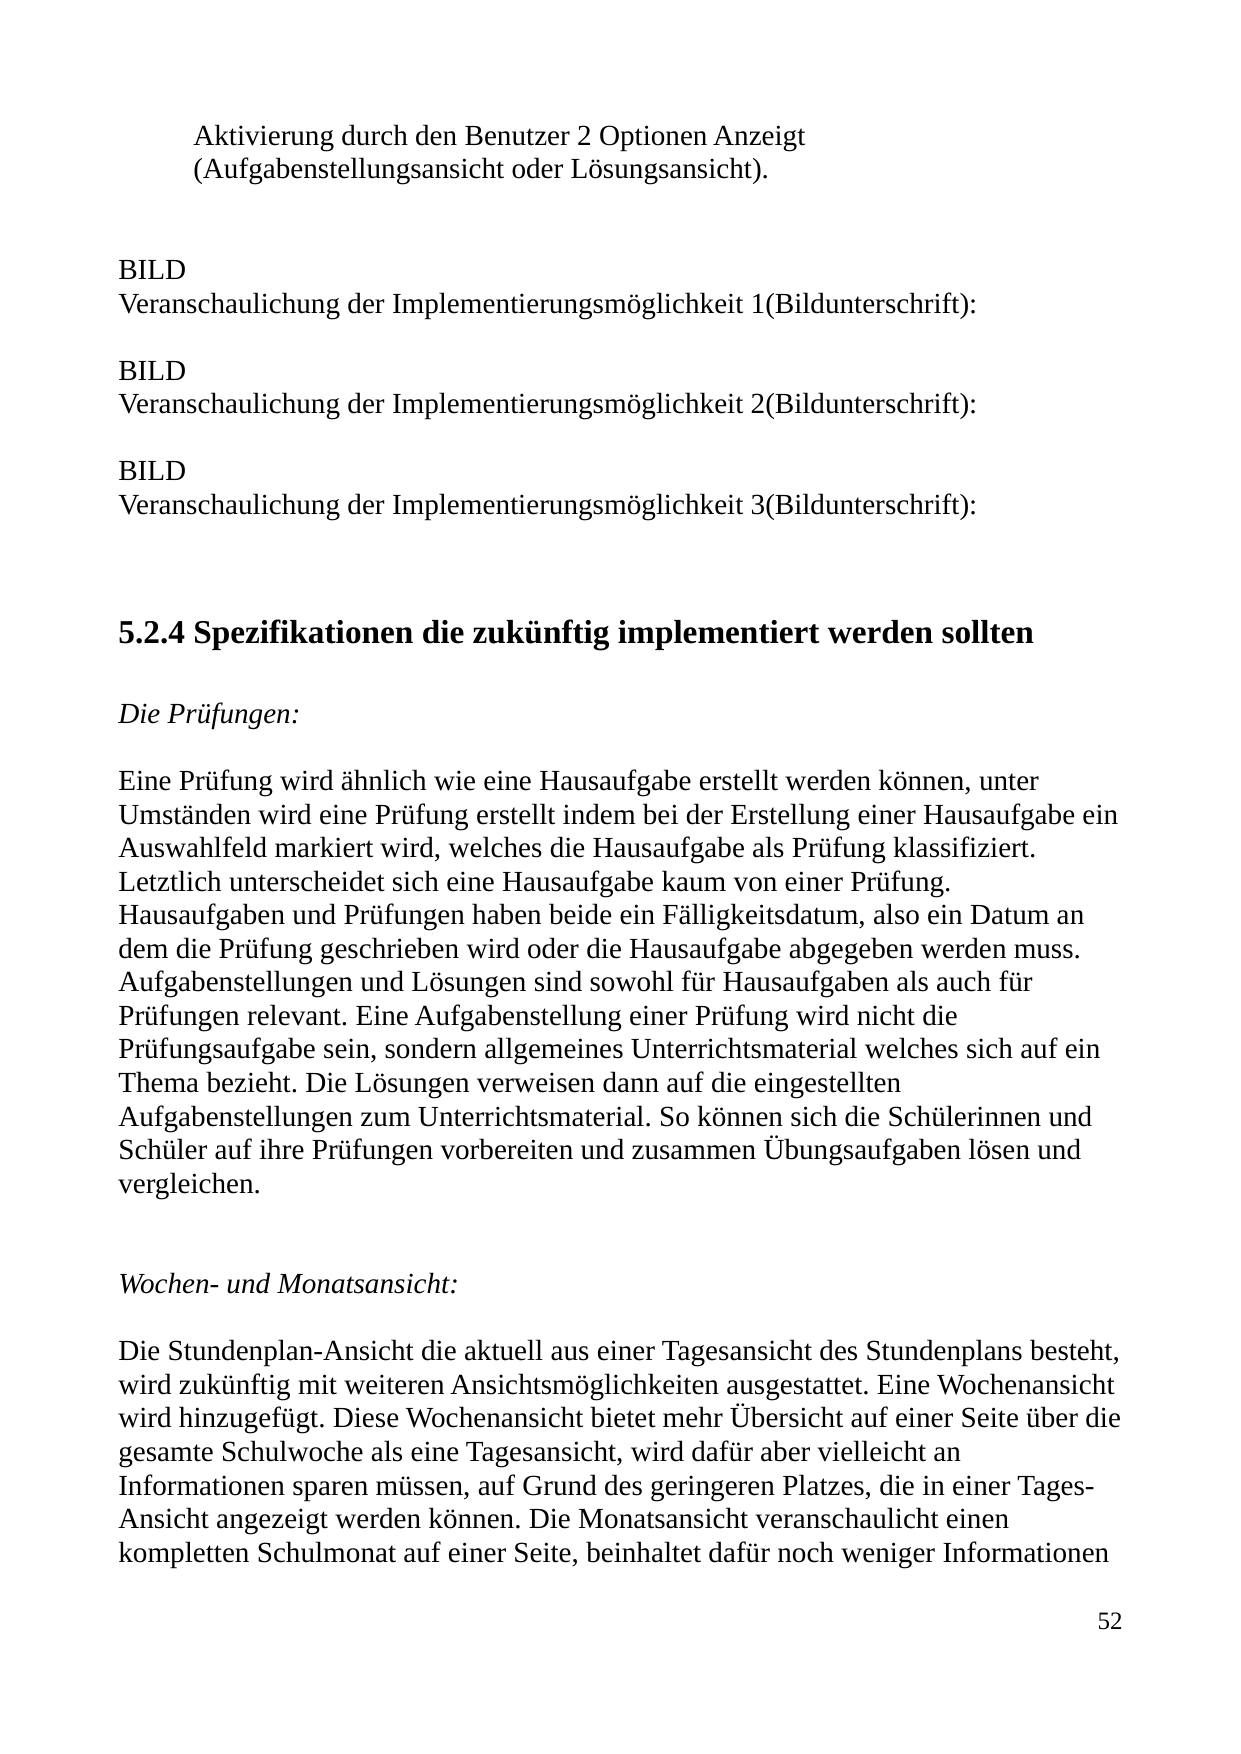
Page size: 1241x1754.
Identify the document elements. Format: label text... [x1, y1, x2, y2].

text Veranschaulichung der Implementierungsmöglichkeit 1(Bildunterschrift): [118, 286, 1122, 319]
text BILD [118, 453, 1122, 487]
text BILD [118, 252, 1122, 286]
text Wochen- und Monatsansicht: [118, 1266, 1122, 1300]
text Die Stundenplan-Ansicht die aktuell aus einer Tagesansicht des Stundenplans besteht, wird zukünftig mit weiteren Ansichtsmöglichkeiten ausgestattet. Eine Wochenansicht wird hinzugefügt. Diese Wochenansicht bietet mehr Übersicht auf einer Seite über die gesamte Schulwoche als eine Tagesansicht, wird dafür aber vielleicht an Informationen sparen müssen, auf Grund des geringeren Platzes, die in einer Tages-Ansicht angezeigt werden können. Die Monatsansicht veranschaulicht einen kompletten Schulmonat auf einer Seite, beinhaltet dafür noch weniger Informationen [118, 1333, 1122, 1568]
text Veranschaulichung der Implementierungsmöglichkeit 2(Bildunterschrift): [118, 386, 1122, 420]
text Eine Prüfung wird ähnlich wie eine Hausaufgabe erstellt werden können, unter Umständen wird eine Prüfung erstellt indem bei der Erstellung einer Hausaufgabe ein Auswahlfeld markiert wird, welches die Hausaufgabe als Prüfung klassifiziert. Letztlich unterscheidet sich eine Hausaufgabe kaum von einer Prüfung. Hausaufgaben und Prüfungen haben beide ein Fälligkeitsdatum, also ein Datum an dem die Prüfung geschrieben wird oder die Hausaufgabe abgegeben werden muss. Aufgabenstellungen und Lösungen sind sowohl für Hausaufgaben als auch für Prüfungen relevant. Eine Aufgabenstellung einer Prüfung wird nicht die Prüfungsaufgabe sein, sondern allgemeines Unterrichtsmaterial welches sich auf ein Thema bezieht. Die Lösungen verweisen dann auf die eingestellten Aufgabenstellungen zum Unterrichtsmaterial. So können sich die Schülerinnen und Schüler auf ihre Prüfungen vorbereiten und zusammen Übungsaufgaben lösen und vergleichen. [118, 763, 1122, 1199]
text Veranschaulichung der Implementierungsmöglichkeit 3(Bildunterschrift): [118, 487, 1122, 521]
list Aktivierung durch den Benutzer 2 Optionen Anzeigt (Aufgabenstellungsansicht oder Lösungsansicht). [156, 118, 1122, 185]
text BILD [118, 353, 1122, 386]
subtitle 5.2.4 Spezifikationen die zukünftig implementiert werden sollten [118, 612, 1122, 651]
text Die Prüfungen: [118, 696, 1122, 730]
